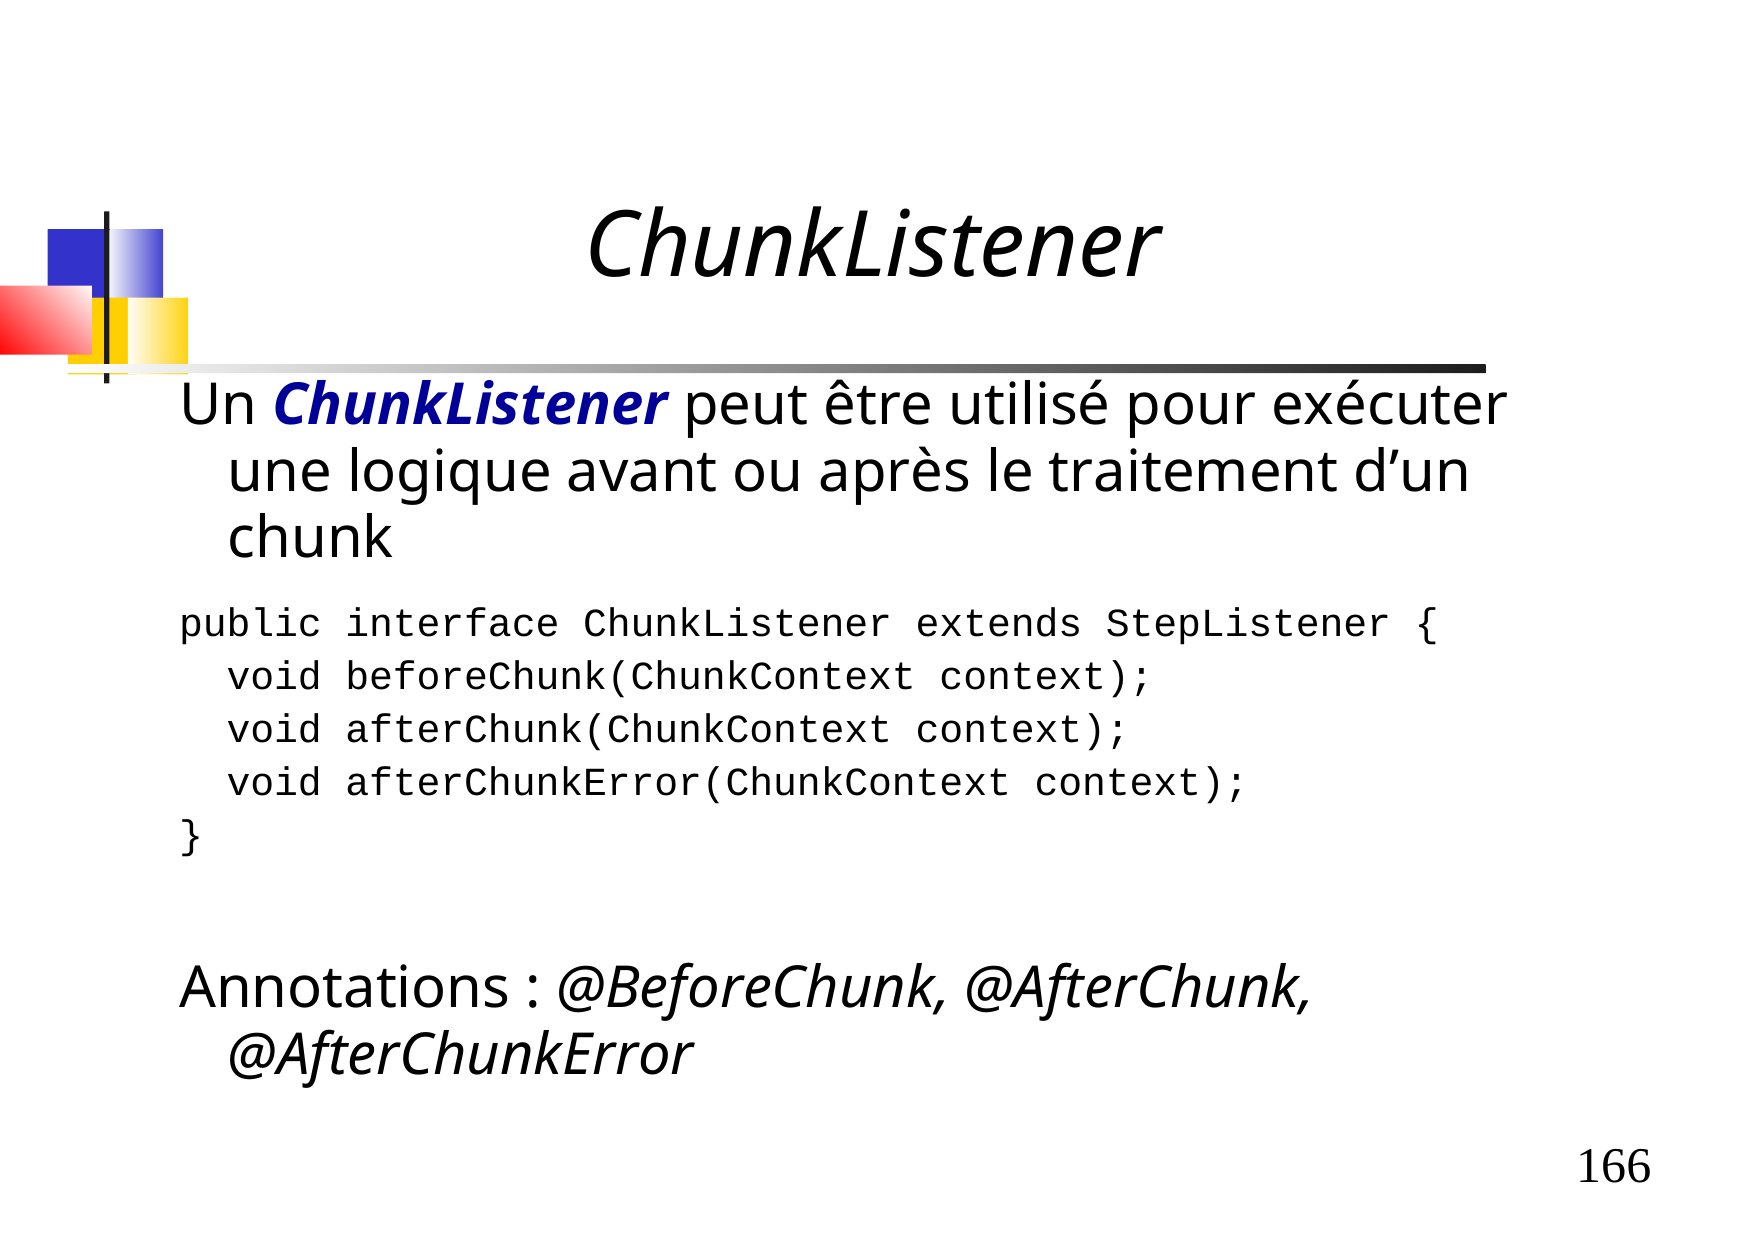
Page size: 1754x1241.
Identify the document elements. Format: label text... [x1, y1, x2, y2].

list Un ChunkListener peut être utilisé pour exécuter une logique avant ou après le traitement d’un chunk public interface ChunkListener extends StepListener { void beforeChunk(ChunkContext context); void afterChunk(ChunkContext context); void afterChunkError(ChunkContext context); } Annotations : @BeforeChunk, @AfterChunk, @AfterChunkError [179, 371, 1567, 1091]
title ChunkListener [179, 139, 1567, 351]
